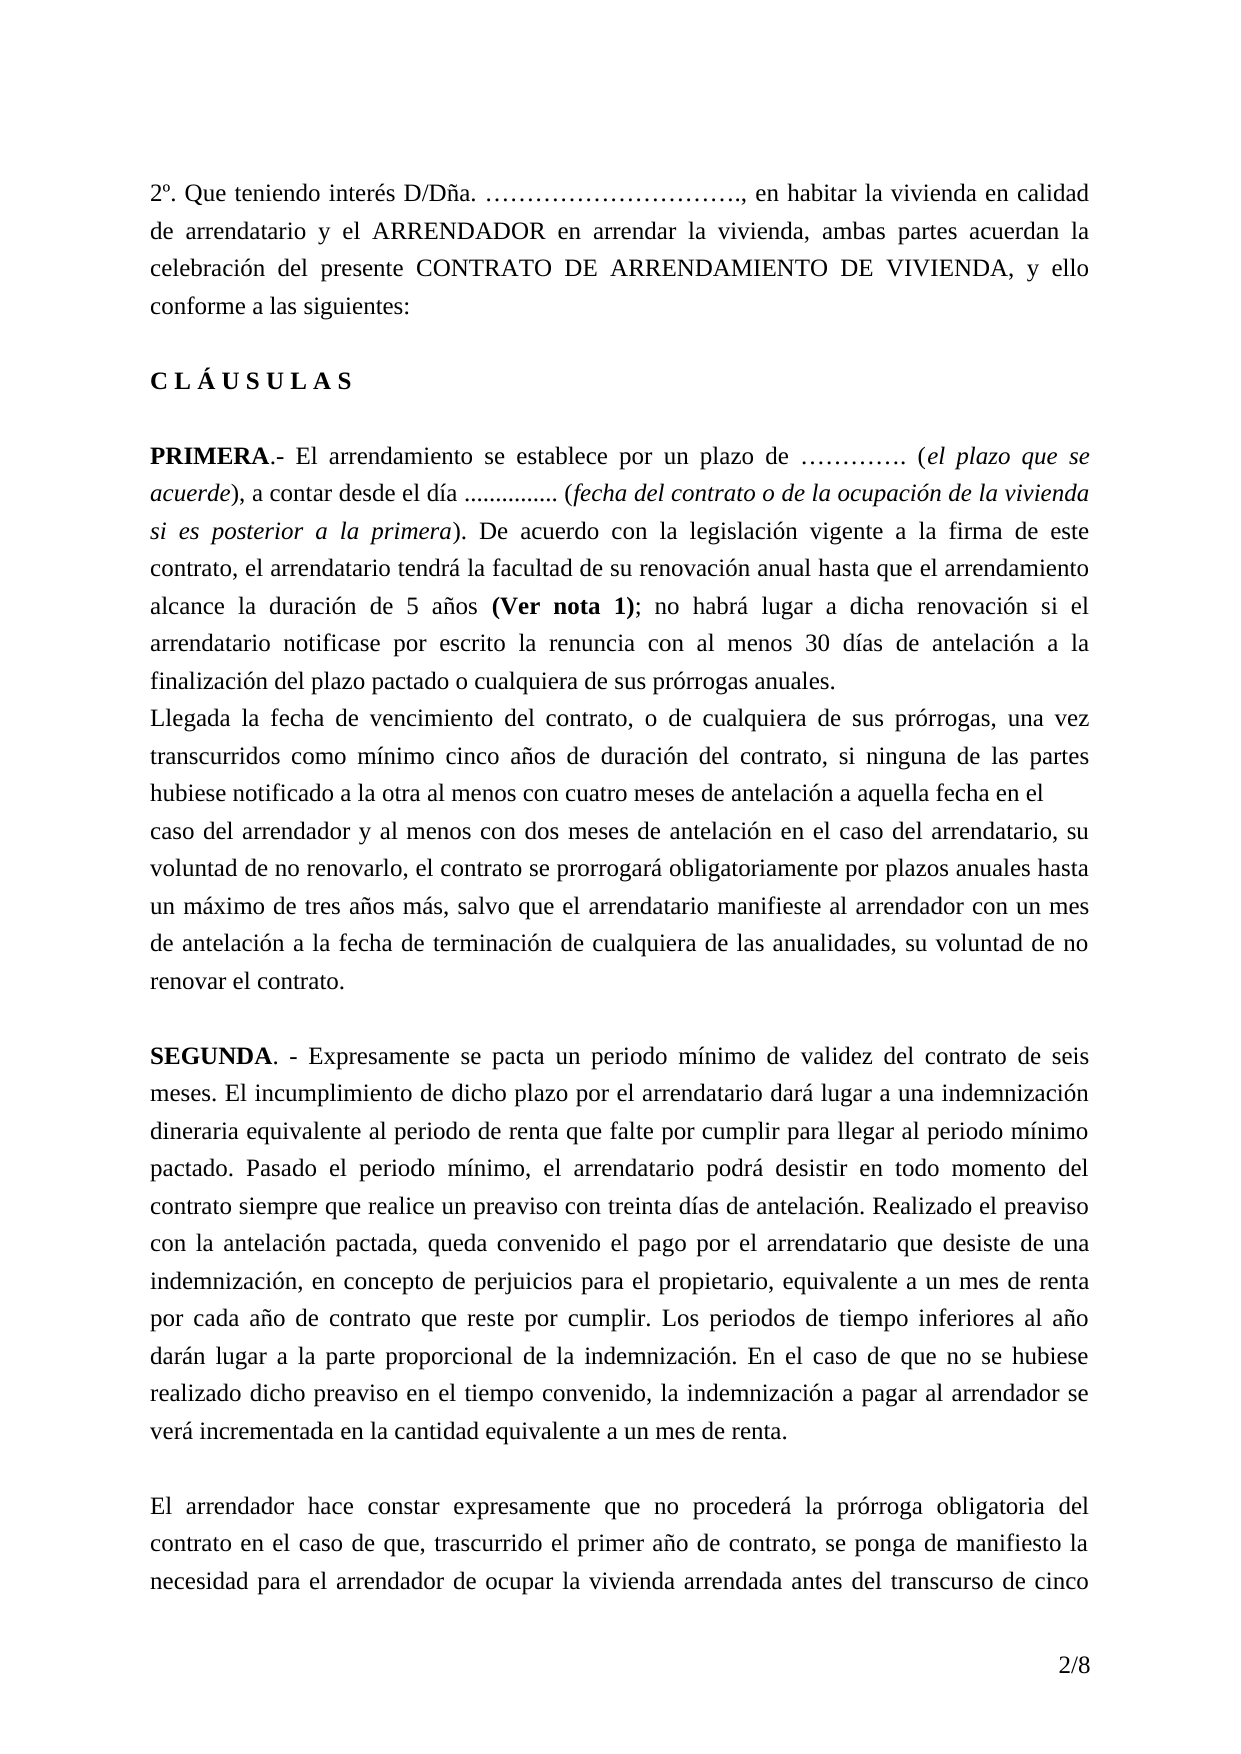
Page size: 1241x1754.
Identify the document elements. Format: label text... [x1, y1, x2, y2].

text SEGUNDA. - Expresamente se pacta un periodo mínimo de validez del contrato de seis meses. El incumplimiento de dicho plazo por el arrendatario dará lugar a una indemnización dineraria equivalente al periodo de renta que falte por cumplir para llegar al periodo mínimo pactado. Pasado el periodo mínimo, el arrendatario podrá desistir en todo momento del contrato siempre que realice un preaviso con treinta días de antelación. Realizado el preaviso con la antelación pactada, queda convenido el pago por el arrendatario que desiste de una indemnización, en concepto de perjuicios para el propietario, equivalente a un mes de renta por cada año de contrato que reste por cumplir. Los periodos de tiempo inferiores al año darán lugar a la parte proporcional de la indemnización. En el caso de que no se hubiese realizado dicho preaviso en el tiempo convenido, la indemnización a pagar al arrendador se verá incrementada en la cantidad equivalente a un mes de renta. [150, 1037, 1090, 1449]
text caso del arrendador y al menos con dos meses de antelación en el caso del arrendatario, su voluntad de no renovarlo, el contrato se prorrogará obligatoriamente por plazos anuales hasta un máximo de tres años más, salvo que el arrendatario manifieste al arrendador con un mes de antelación a la fecha de terminación de cualquiera de las anualidades, su voluntad de no renovar el contrato. [150, 812, 1090, 999]
text Llegada la fecha de vencimiento del contrato, o de cualquiera de sus prórrogas, una vez transcurridos como mínimo cinco años de duración del contrato, si ninguna de las partes hubiese notificado a la otra al menos con cuatro meses de antelación a aquella fecha en el [150, 699, 1090, 812]
text 2º. Que teniendo interés D/Dña. …………………………., en habitar la vivienda en calidad de arrendatario y el ARRENDADOR en arrendar la vivienda, ambas partes acuerdan la celebración del presente CONTRATO DE ARRENDAMIENTO DE VIVIENDA, y ello conforme a las siguientes: [150, 174, 1090, 324]
text C L Á U S U L A S [150, 362, 1090, 399]
text PRIMERA.- El arrendamiento se establece por un plazo de …………. (el plazo que se acuerde), a contar desde el día ............... (fecha del contrato o de la ocupación de la vivienda si es posterior a la primera). De acuerdo con la legislación vigente a la firma de este contrato, el arrendatario tendrá la facultad de su renovación anual hasta que el arrendamiento alcance la duración de 5 años (Ver nota 1); no habrá lugar a dicha renovación si el arrendatario notificase por escrito la renuncia con al menos 30 días de antelación a la finalización del plazo pactado o cualquiera de sus prórrogas anuales. [150, 437, 1090, 699]
text El arrendador hace constar expresamente que no procederá la prórroga obligatoria del contrato en el caso de que, trascurrido el primer año de contrato, se ponga de manifiesto la necesidad para el arrendador de ocupar la vivienda arrendada antes del transcurso de cinco [150, 1487, 1090, 1599]
